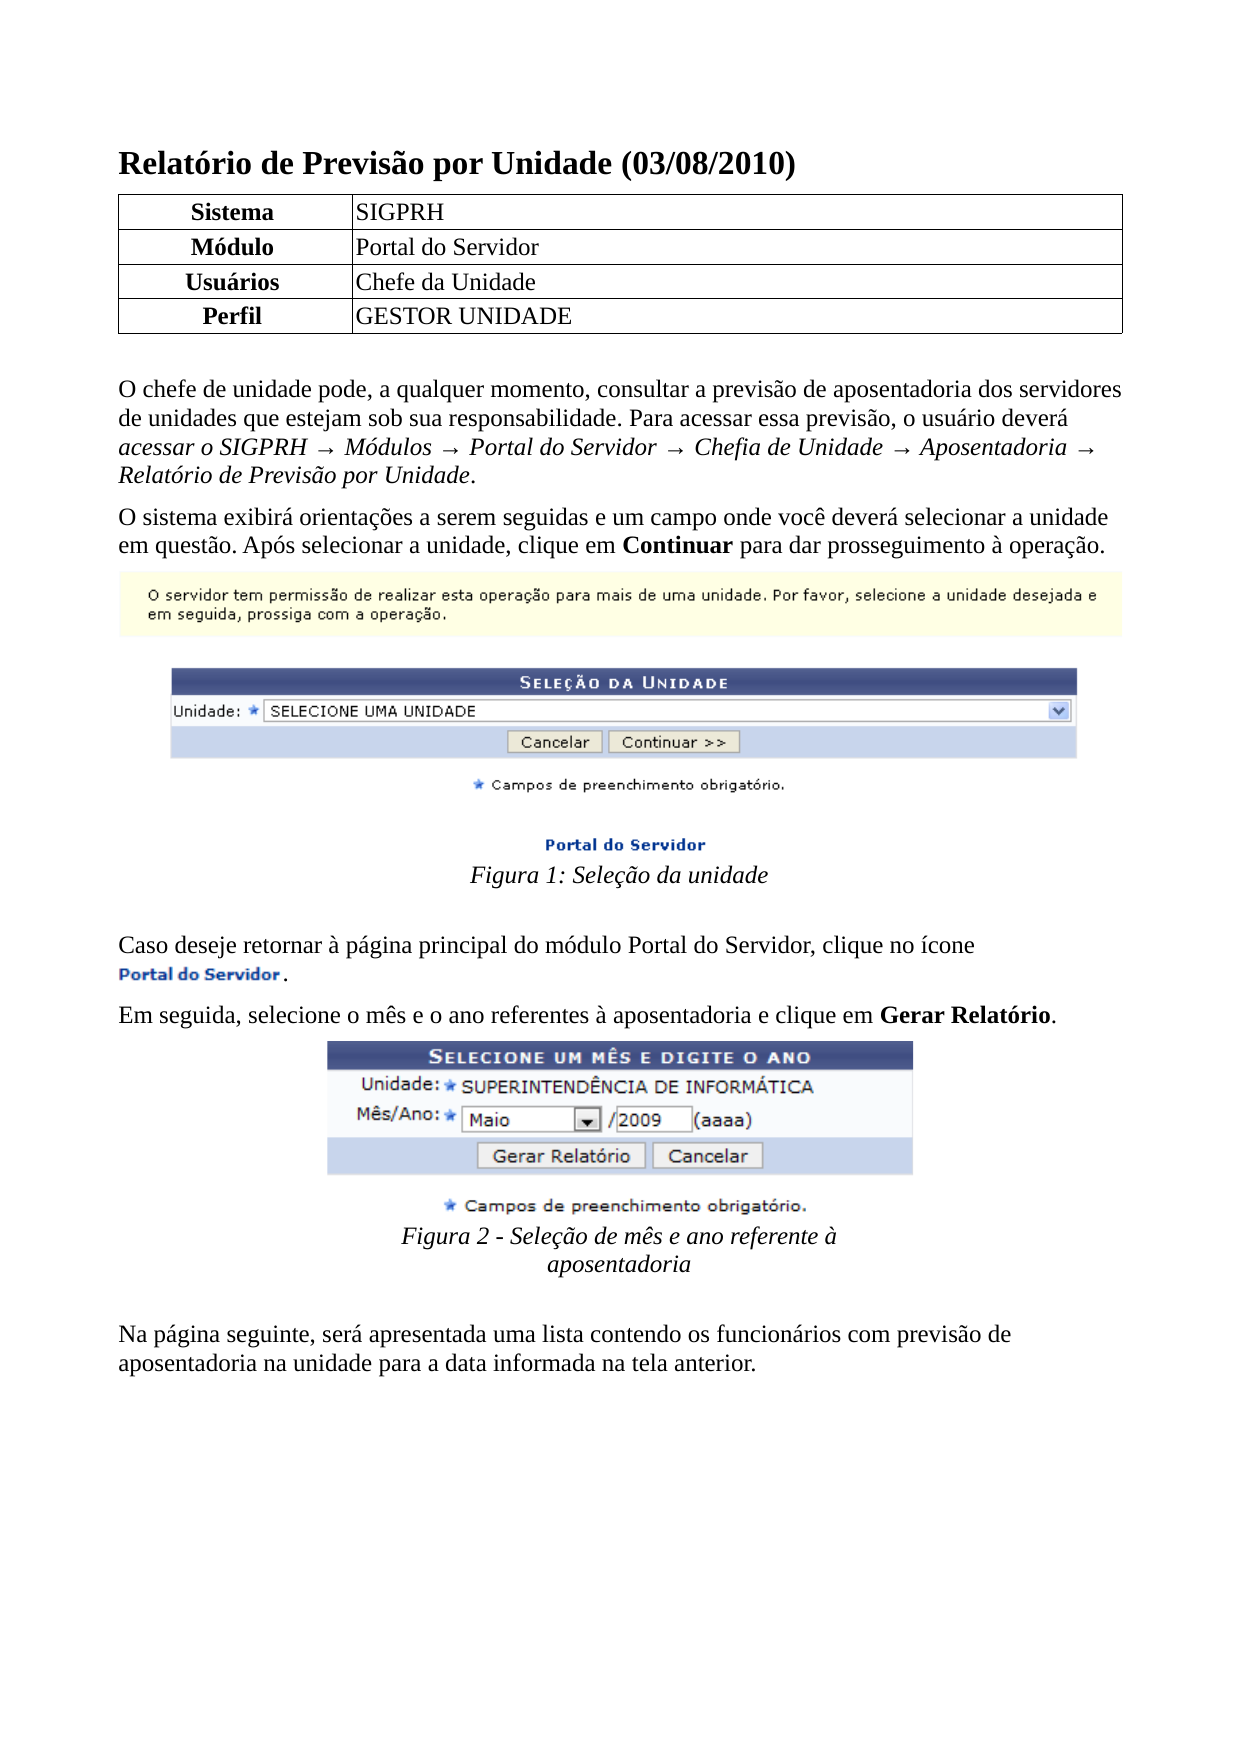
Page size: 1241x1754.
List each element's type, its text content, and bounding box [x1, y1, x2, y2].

table_cell GESTOR UNIDADE [353, 299, 1122, 333]
text Em seguida, selecione o mês e o ano referentes à aposentadoria e clique em Gerar Relatório. [118, 1000, 1122, 1028]
table_cell Usuários [119, 265, 352, 298]
table_cell Chefe da Unidade [353, 265, 1122, 298]
subtitle Relatório de Previsão por Unidade (03/08/2010) [118, 143, 1122, 182]
table_cell Portal do Servidor [353, 230, 1122, 264]
text Figura 1: Seleção da unidade [118, 860, 1122, 888]
text O chefe de unidade pode, a qualquer momento, consultar a previsão de aposentadoria dos servidores de unidades que estejam sob sua responsabilidade. Para acessar essa previsão, o usuário deverá acessar o SIGPRH → Módulos → Portal do Servidor → Chefia de Unidade → Aposentadoria → Relatório de Previsão por Unidade. [118, 374, 1122, 489]
table_cell Módulo [119, 230, 352, 264]
text Na página seguinte, será apresentada uma lista contendo os funcionários com previsão de aposentadoria na unidade para a data informada na tela anterior. [118, 1319, 1122, 1377]
picture [118, 571, 1123, 860]
text O sistema exibirá orientações a serem seguidas e um campo onde você deverá selecionar a unidade em questão. Após selecionar a unidade, clique em Continuar para dar prosseguimento à operação. [118, 502, 1122, 559]
text Caso deseje retornar à página principal do módulo Portal do Servidor, clique no ícone . [118, 930, 1122, 987]
table_cell Perfil [119, 299, 352, 333]
picture [327, 1041, 914, 1221]
table_header Sistema [119, 195, 352, 229]
table_header SIGPRH [353, 195, 1122, 229]
text Figura 2 - Seleção de mês e ano referente à aposentadoria [327, 1221, 913, 1278]
picture [118, 964, 283, 982]
